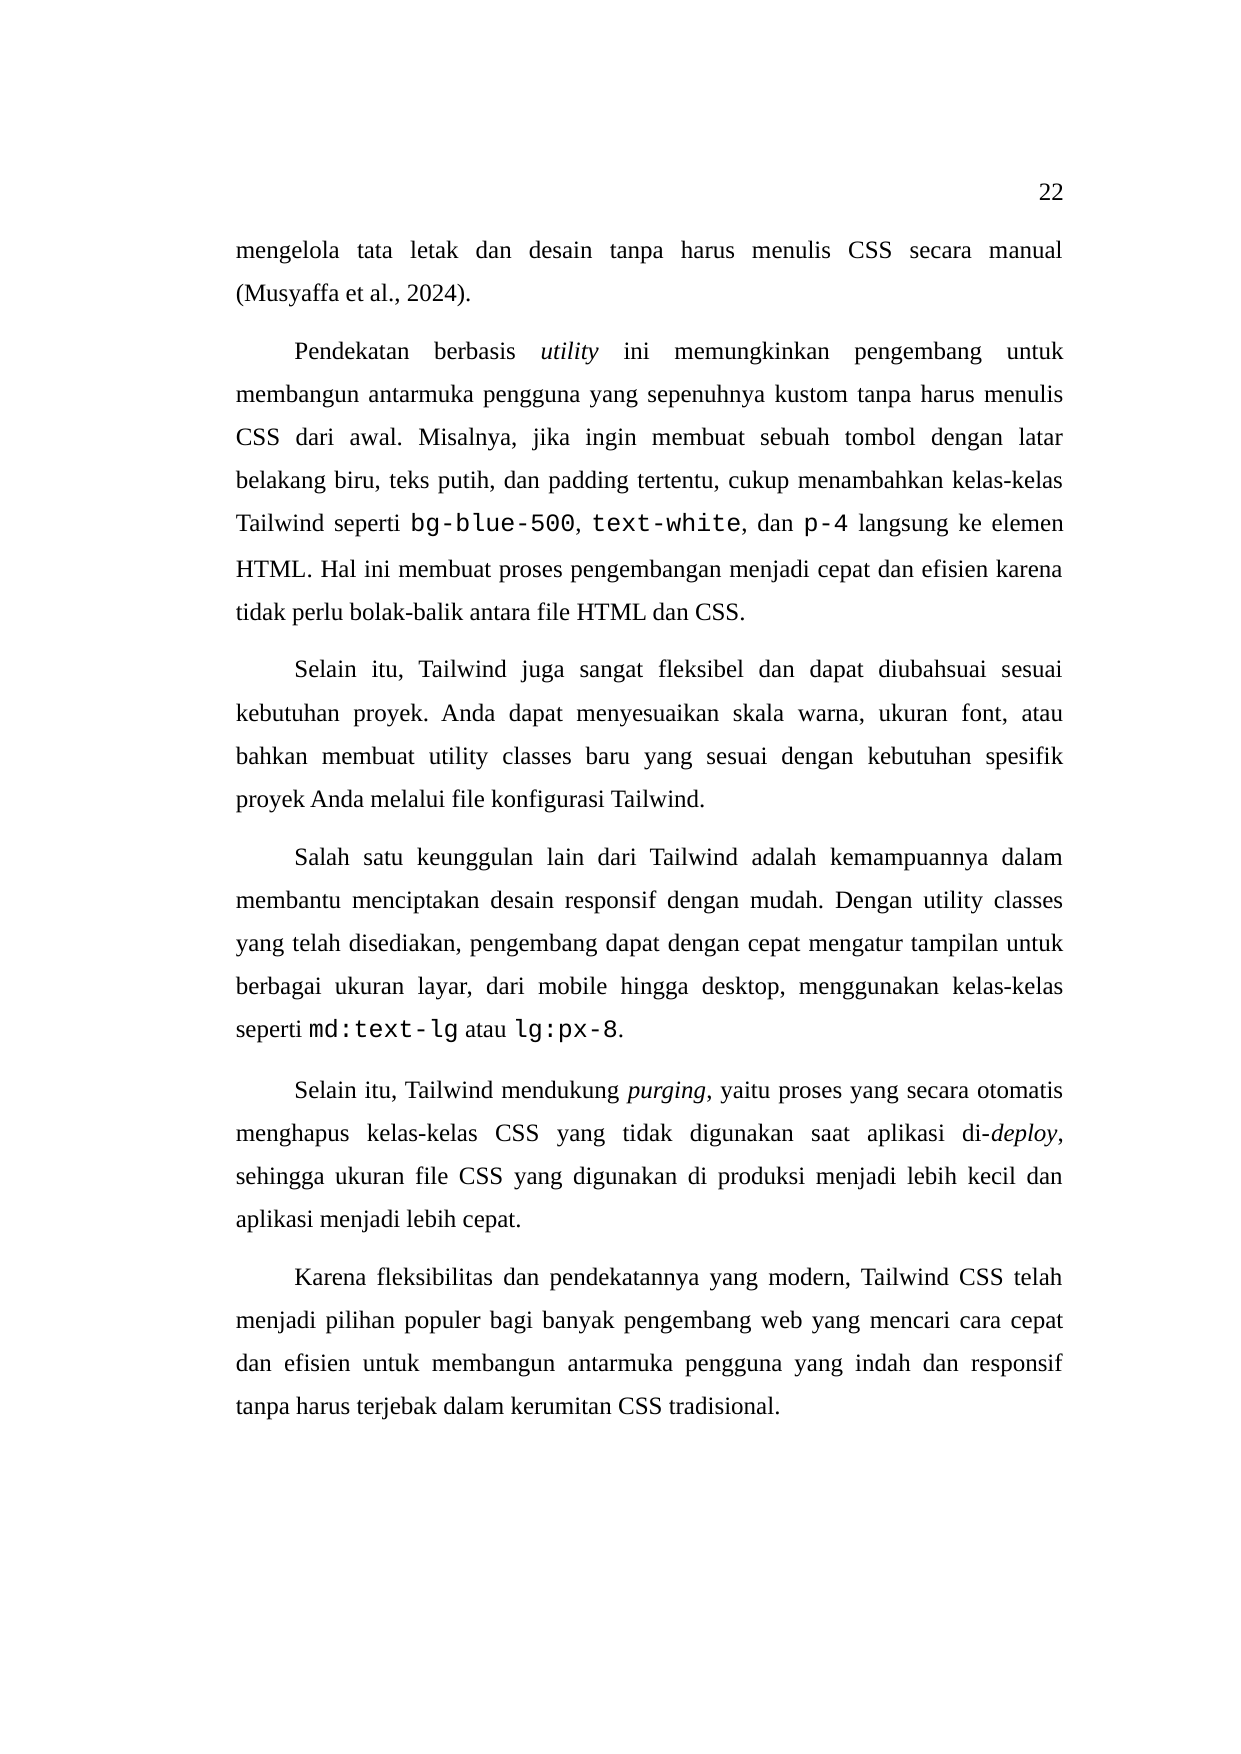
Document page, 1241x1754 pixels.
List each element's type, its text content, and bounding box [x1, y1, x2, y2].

text Selain itu, Tailwind juga sangat fleksibel dan dapat diubahsuai sesuai kebutuhan proyek. Anda dapat menyesuaikan skala warna, ukuran font, atau bahkan membuat utility classes baru yang sesuai dengan kebutuhan spesifik proyek Anda melalui file konfigurasi Tailwind. [236, 654, 1063, 813]
text Karena fleksibilitas dan pendekatannya yang modern, Tailwind CSS telah menjadi pilihan populer bagi banyak pengembang web yang mencari cara cepat dan efisien untuk membangun antarmuka pengguna yang indah dan responsif tanpa harus terjebak dalam kerumitan CSS tradisional. [236, 1262, 1063, 1420]
text Salah satu keunggulan lain dari Tailwind adalah kemampuannya dalam membantu menciptakan desain responsif dengan mudah. Dengan utility classes yang telah disediakan, pengembang dapat dengan cepat mengatur tampilan untuk berbagai ukuran layar, dari mobile hingga desktop, menggunakan kelas-kelas seperti md:text-lg atau lg:px-8. [236, 842, 1063, 1045]
text Pendekatan berbasis utility ini memungkinkan pengembang untuk membangun antarmuka pengguna yang sepenuhnya kustom tanpa harus menulis CSS dari awal. Misalnya, jika ingin membuat sebuah tombol dengan latar belakang biru, teks putih, dan padding tertentu, cukup menambahkan kelas-kelas Tailwind seperti bg-blue-500, text-white, dan p-4 langsung ke elemen HTML. Hal ini membuat proses pengembangan menjadi cepat dan efisien karena tidak perlu bolak-balik antara file HTML dan CSS. [236, 336, 1063, 626]
text mengelola tata letak dan desain tanpa harus menulis CSS secara manual (Musyaffa et al., 2024). [236, 235, 1063, 307]
text Selain itu, Tailwind mendukung purging, yaitu proses yang secara otomatis menghapus kelas-kelas CSS yang tidak digunakan saat aplikasi di-deploy, sehingga ukuran file CSS yang digunakan di produksi menjadi lebih kecil dan aplikasi menjadi lebih cepat. [236, 1075, 1063, 1233]
